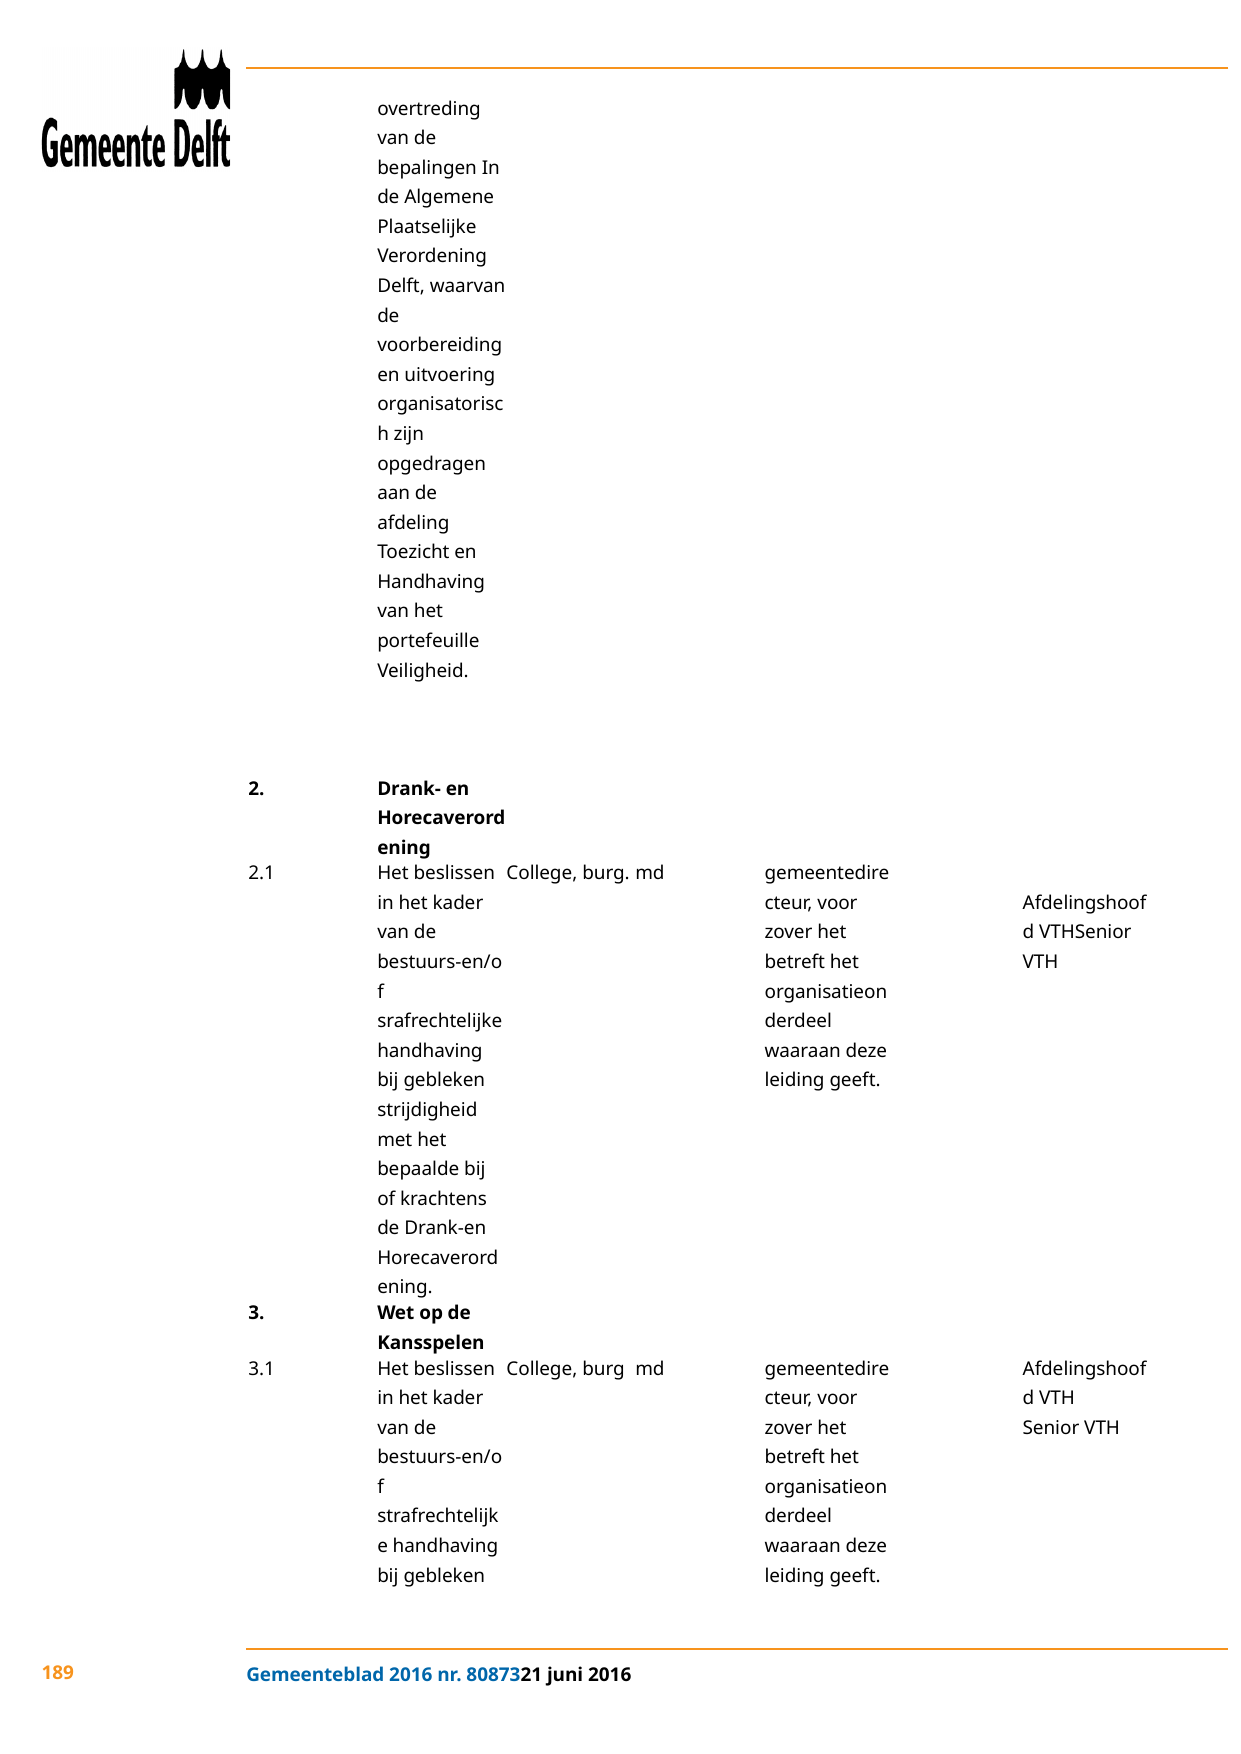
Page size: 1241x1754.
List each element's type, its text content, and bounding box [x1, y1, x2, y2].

table_cell [1023, 1300, 1152, 1355]
table_header 2. [248, 775, 377, 859]
table_cell [248, 95, 377, 712]
picture [41, 47, 231, 172]
table_cell Het beslissen in het kader van de bestuurs-en/of srafrechtelijke handhaving bij gebleken strijdigheid met het bepaalde bij of krachtens de Drank-en Horecaverordening. [377, 860, 506, 1299]
table_cell gemeentedirecteur, voor zover het betreft het organisatieonderdeel waaraan deze leiding geeft. [764, 1355, 893, 1588]
table_cell [635, 1300, 764, 1355]
table_cell College, burg [506, 1355, 635, 1588]
table_cell 3.1 [248, 1355, 377, 1588]
table_cell College, burg. [506, 860, 635, 1299]
table_cell [506, 1300, 635, 1355]
table_cell [894, 95, 1022, 712]
table_header [506, 775, 635, 859]
table_cell [764, 1300, 893, 1355]
table_cell overtreding van de bepalingen In de Algemene Plaatselijke Verordening Delft, waarvan de voorbereiding en uitvoering organisatorisch zijn opgedragen aan de afdeling Toezicht en Handhaving van het portefeuille Veiligheid. [377, 95, 506, 712]
table_cell md [635, 860, 764, 1299]
table_cell md [635, 1355, 764, 1588]
table_cell gemeentedirecteur, voor zover het betreft het organisatieonderdeel waaraan deze leiding geeft. [764, 860, 893, 1299]
table_header [894, 775, 1022, 859]
table_cell [894, 860, 1022, 1299]
table_cell Wet op de Kansspelen [377, 1300, 506, 1355]
table_header [1023, 775, 1152, 859]
table_cell Afdelingshoofd VTH Senior VTH [1023, 1355, 1152, 1588]
table_cell [764, 95, 893, 712]
table_cell Het beslissen in het kader van de bestuurs-en/of strafrechtelijke handhaving bij gebleken [377, 1355, 506, 1588]
table_header [635, 775, 764, 859]
table_cell 3. [248, 1300, 377, 1355]
table_cell 2.1 [248, 860, 377, 1299]
table_cell [894, 1300, 1022, 1355]
table_cell [506, 95, 635, 712]
table_header [764, 775, 893, 859]
table_cell Afdelingshoofd VTHSenior VTH [1023, 860, 1152, 1299]
table_header Drank- en Horecaverordening [377, 775, 506, 859]
table_cell [635, 95, 764, 712]
table_cell [894, 1355, 1022, 1588]
table_cell [1023, 95, 1152, 712]
